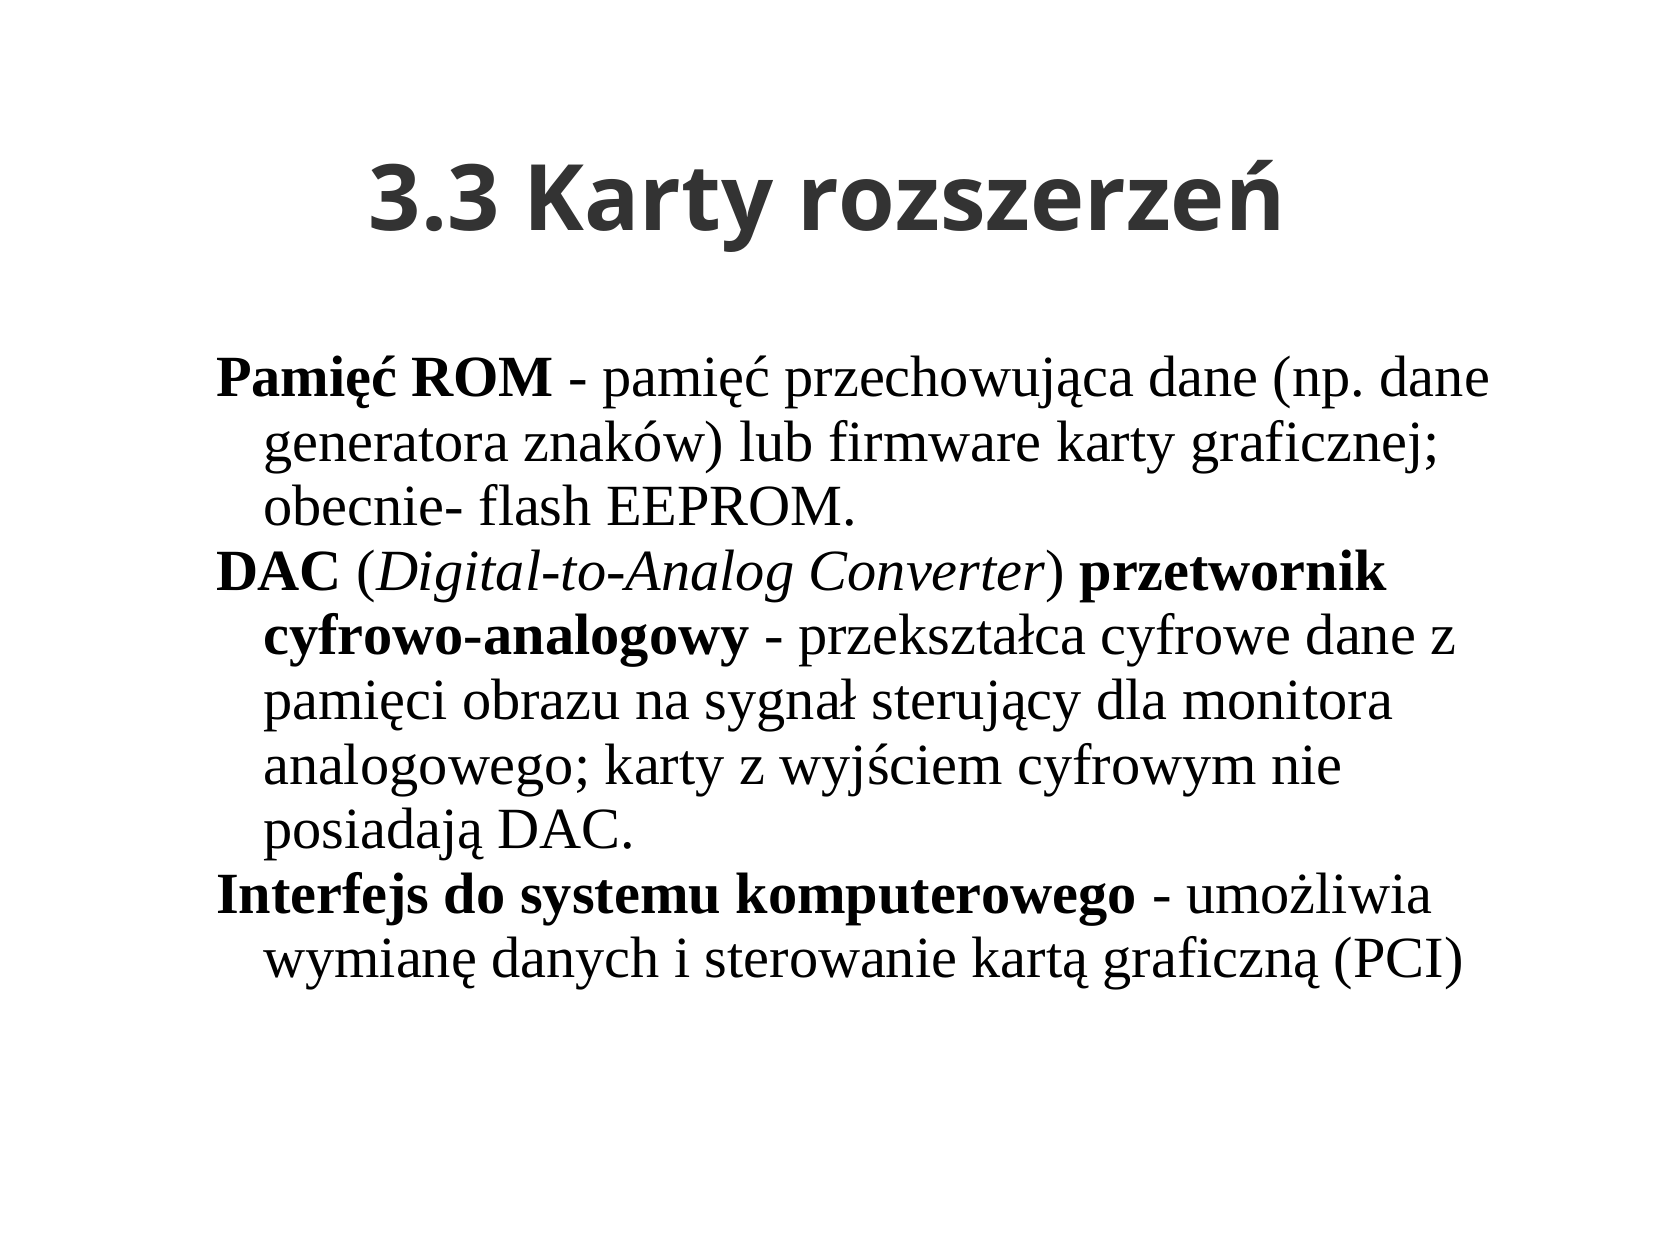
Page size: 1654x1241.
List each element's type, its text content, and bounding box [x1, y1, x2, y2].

title 3.3 Karty rozszerzeń [121, 91, 1534, 299]
list Pamięć ROM - pamięć przechowująca dane (np. dane generatora znaków) lub firmware karty graficznej; obecnie- flash EEPROM. DAC (Digital-to-Analog Converter) przetwornik cyfrowo-analogowy - przekształca cyfrowe dane z pamięci obrazu na sygnał sterujący dla monitora analogowego; karty z wyjściem cyfrowym nie posiadają DAC. Interfejs do systemu komputerowego - umożliwia wymianę danych i sterowanie kartą graficzną (PCI) [121, 344, 1534, 1127]
